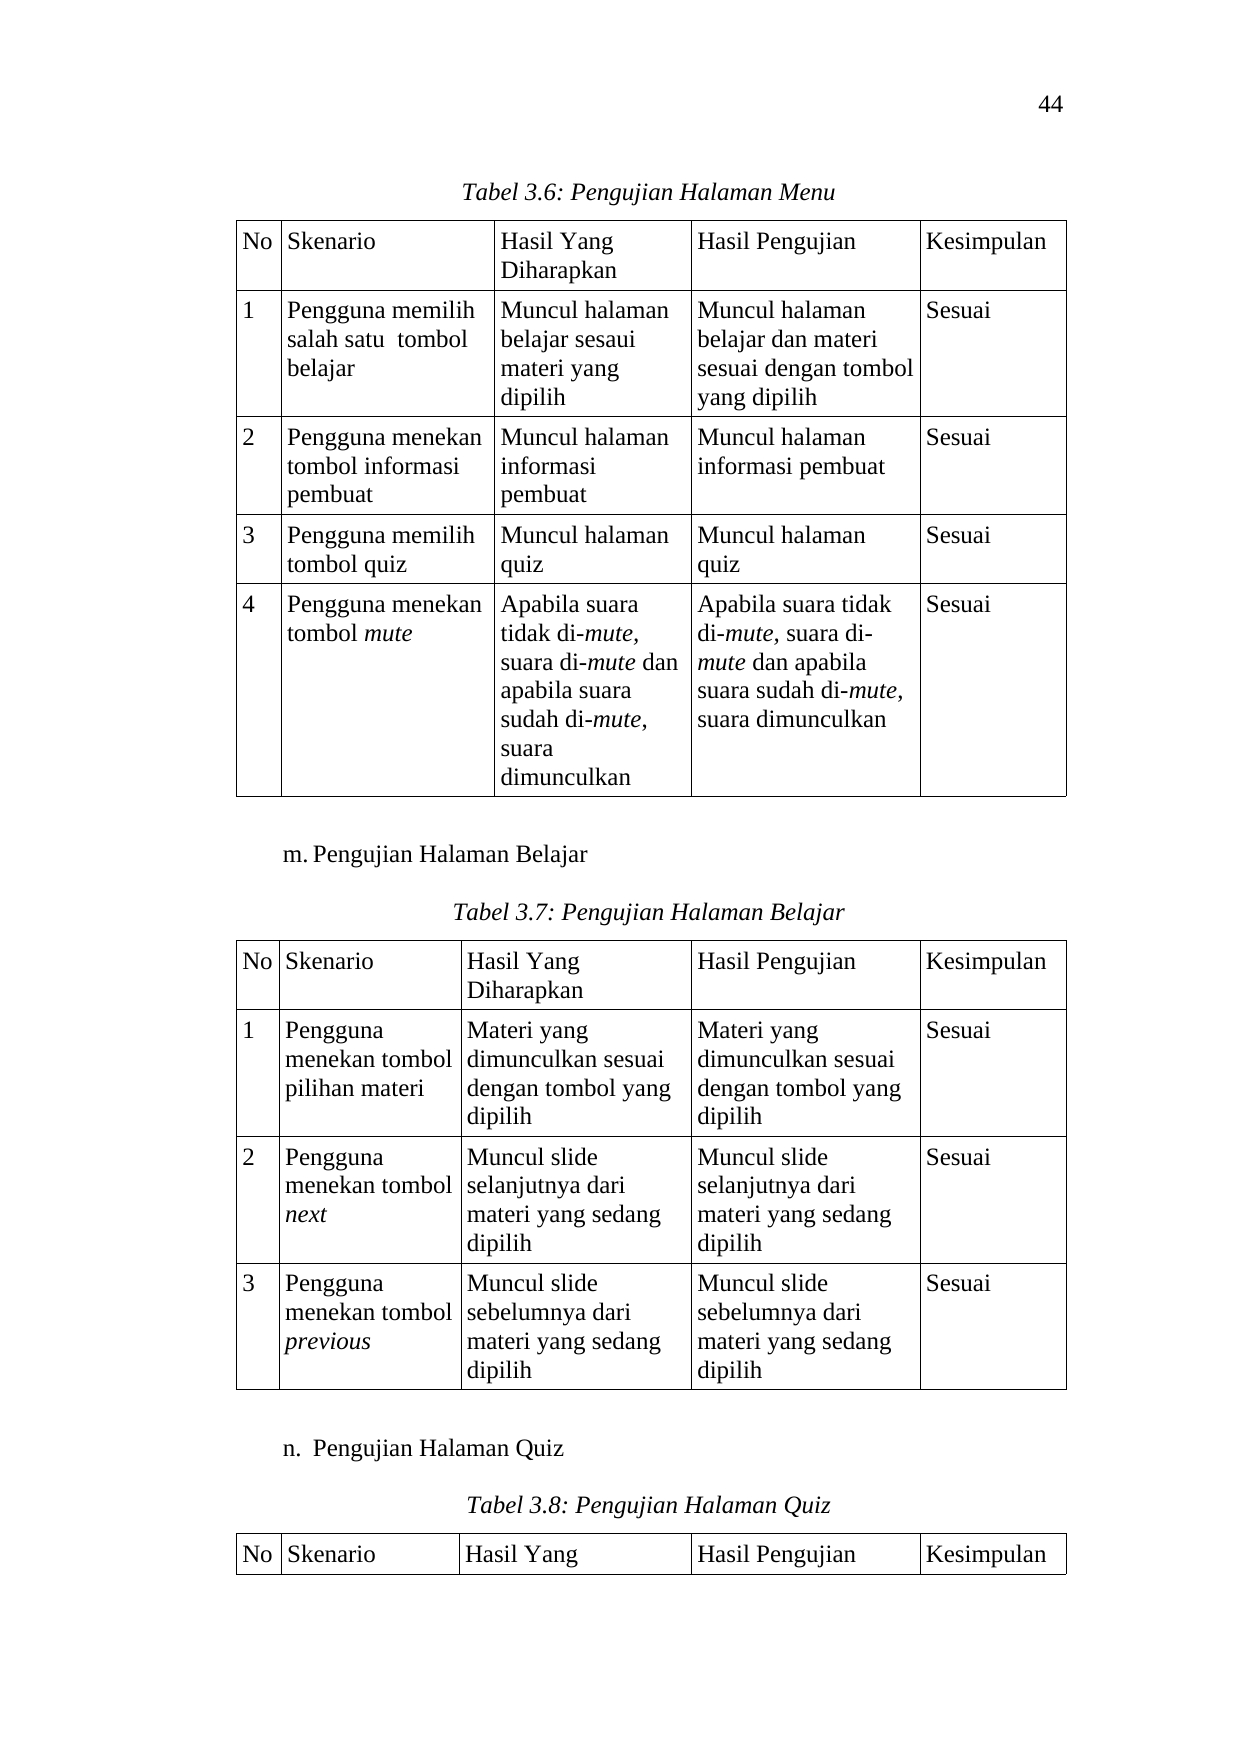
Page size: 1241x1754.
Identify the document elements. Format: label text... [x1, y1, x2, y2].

table_cell 1 [237, 1010, 279, 1136]
table_header Hasil Yang Diharapkan [495, 221, 691, 289]
table_header Skenario [282, 221, 494, 289]
table_cell Pengguna menekan tombol pilihan materi [280, 1010, 461, 1136]
table_cell Apabila suara tidak di-mute, suara di-mute dan apabila suara sudah di-mute, suara dimunculkan [495, 584, 691, 796]
table_cell 2 [237, 1137, 279, 1263]
table_header Kesimpulan [921, 221, 1066, 289]
table_header Hasil Pengujian [692, 1534, 920, 1574]
table_cell Sesuai [921, 1264, 1066, 1389]
table_cell Muncul halaman belajar sesaui materi yang dipilih [495, 291, 691, 416]
table_cell Muncul slide selanjutnya dari materi yang sedang dipilih [692, 1137, 920, 1263]
table_cell 4 [237, 584, 281, 796]
table_header No [237, 941, 279, 1009]
table_header No [237, 1534, 281, 1574]
table_cell Sesuai [921, 417, 1066, 514]
list Pengujian Halaman Belajar [283, 839, 1063, 868]
table_cell Muncul slide sebelumnya dari materi yang sedang dipilih [462, 1264, 691, 1389]
table_cell 2 [237, 417, 281, 514]
table_cell Pengguna menekan tombol next [280, 1137, 461, 1263]
table_header Hasil Pengujian [692, 941, 920, 1009]
table_header Skenario [282, 1534, 459, 1574]
table_cell Pengguna memilih salah satu tombol belajar [282, 291, 494, 416]
table_header Hasil Yang Diharapkan [462, 941, 691, 1009]
table_cell Sesuai [921, 584, 1066, 796]
text Tabel 3.7: Pengujian Halaman Belajar [236, 897, 1063, 926]
table_cell Muncul halaman quiz [692, 515, 920, 583]
text Tabel 3.8: Pengujian Halaman Quiz [236, 1490, 1063, 1519]
table_cell Sesuai [921, 1137, 1066, 1263]
table_cell Pengguna menekan tombol previous [280, 1264, 461, 1389]
table_header Skenario [280, 941, 461, 1009]
list Pengujian Halaman Quiz [283, 1433, 1063, 1461]
table_cell Muncul halaman quiz [495, 515, 691, 583]
text Tabel 3.6: Pengujian Halaman Menu [236, 177, 1063, 206]
table_cell Sesuai [921, 1010, 1066, 1136]
table_header Kesimpulan [921, 941, 1066, 1009]
table_cell Materi yang dimunculkan sesuai dengan tombol yang dipilih [462, 1010, 691, 1136]
table_cell 3 [237, 1264, 279, 1389]
table_header Kesimpulan [921, 1534, 1066, 1574]
table_cell Pengguna memilih tombol quiz [282, 515, 494, 583]
table_cell Muncul halaman belajar dan materi sesuai dengan tombol yang dipilih [692, 291, 920, 416]
table_cell Muncul slide selanjutnya dari materi yang sedang dipilih [462, 1137, 691, 1263]
table_cell Muncul halaman informasi pembuat [692, 417, 920, 514]
table_cell Pengguna menekan tombol informasi pembuat [282, 417, 494, 514]
table_header Hasil Yang [460, 1534, 691, 1574]
table_cell Muncul halaman informasi pembuat [495, 417, 691, 514]
table_cell 1 [237, 291, 281, 416]
table_cell Apabila suara tidak di-mute, suara di-mute dan apabila suara sudah di-mute, suara dimunculkan [692, 584, 920, 796]
table_cell Pengguna menekan tombol mute [282, 584, 494, 796]
table_cell Sesuai [921, 515, 1066, 583]
table_cell Sesuai [921, 291, 1066, 416]
table_cell Muncul slide sebelumnya dari materi yang sedang dipilih [692, 1264, 920, 1389]
table_header Hasil Pengujian [692, 221, 920, 289]
table_cell Materi yang dimunculkan sesuai dengan tombol yang dipilih [692, 1010, 920, 1136]
table_header No [237, 221, 281, 289]
table_cell 3 [237, 515, 281, 583]
